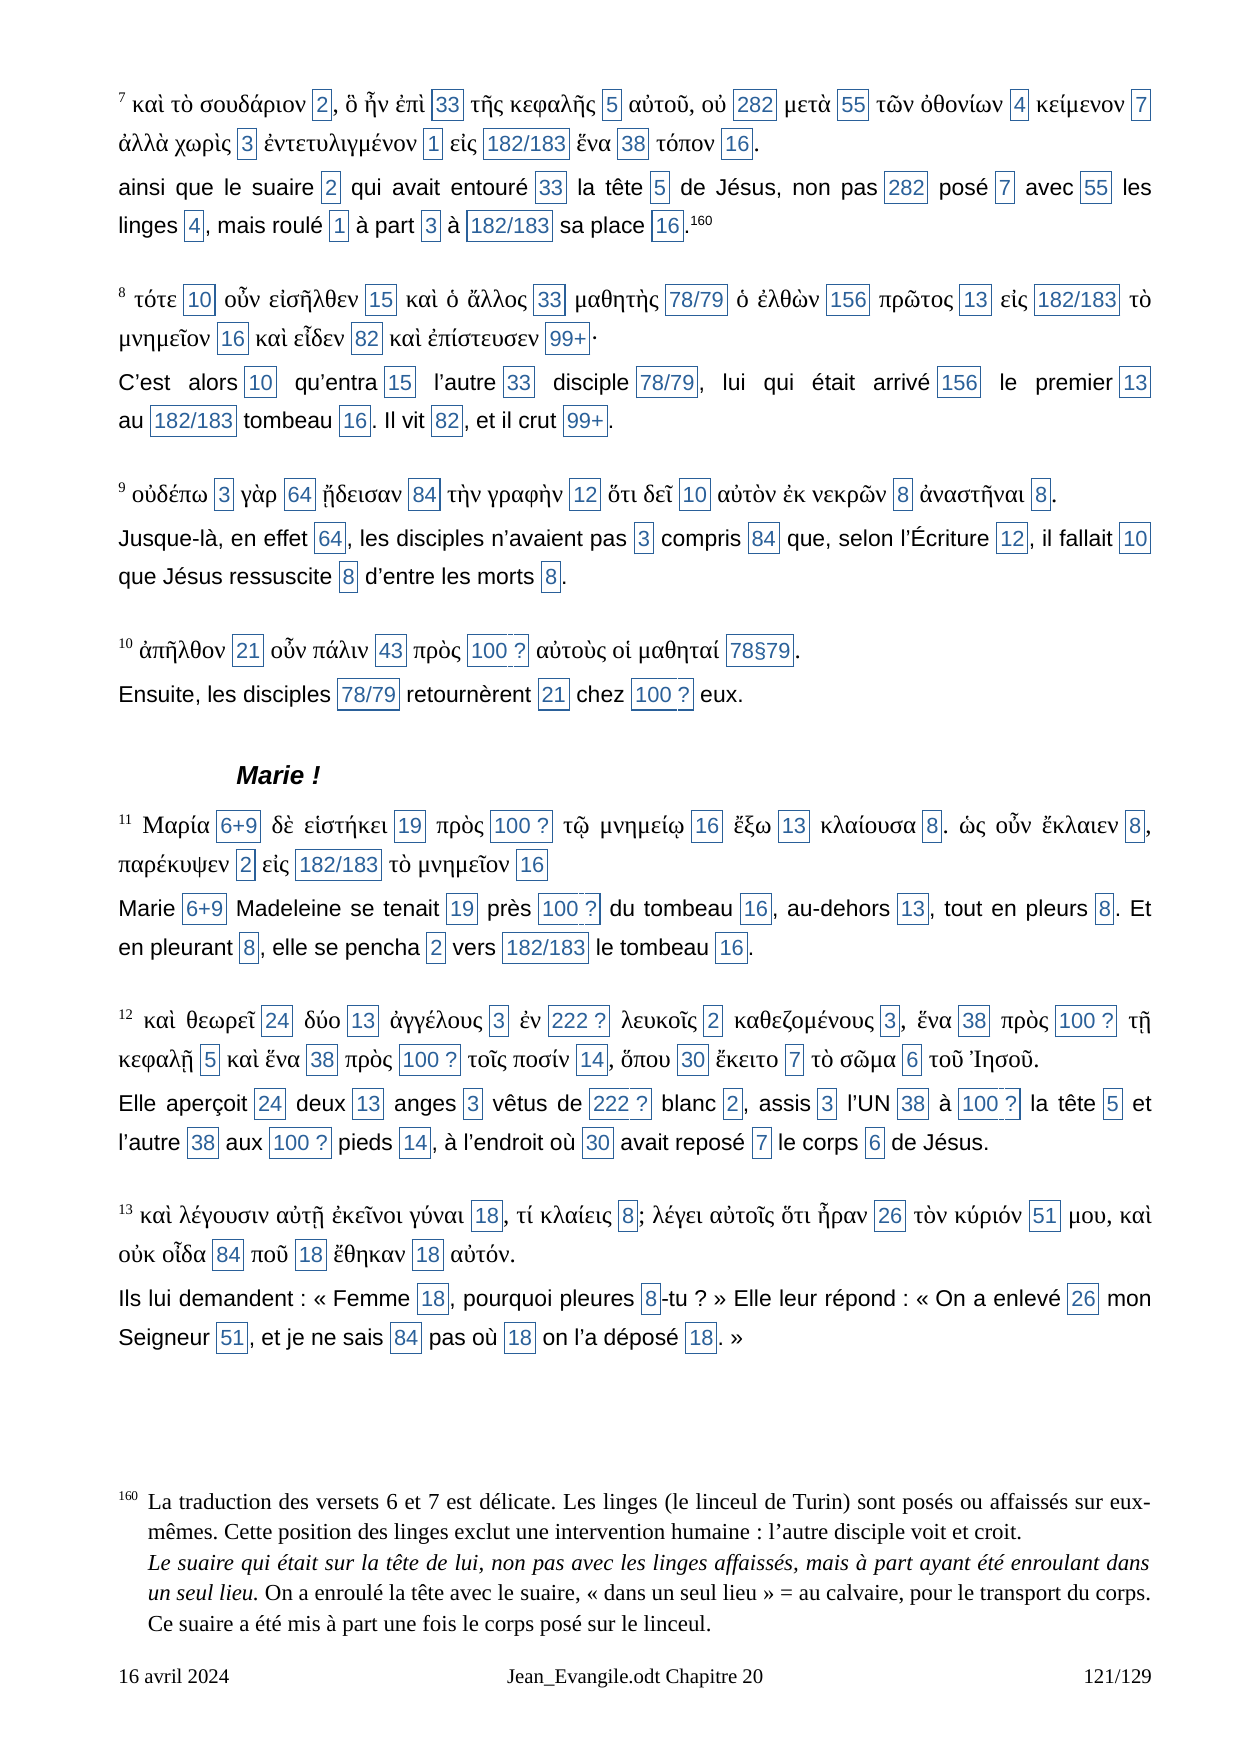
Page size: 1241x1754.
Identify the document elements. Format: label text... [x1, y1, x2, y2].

text 84 [409, 479, 439, 510]
text eux. [694, 678, 1152, 711]
text ἀναστῆναι [913, 478, 1031, 511]
text retournèrent [400, 678, 538, 711]
text Jusque-là, en effet 64, les disciples n’avaient pas 3 compris 84 que, selon l’Écriture 12, il fallait 10 que Jésus ressuscite 8 d’entre les morts 8. [118, 522, 1152, 593]
text 8 τότε 10 οὖν εἰσῆλθεν 15 καὶ ὁ ἄλλος 33 μαθητὴς 78/79 ὁ ἐλθὼν 156 πρῶτος 13 εἰς 182/183 τὸ μνημεῖον 16 καὶ εἶδεν 82 καὶ ἐπίστευσεν 99+· [118, 283, 1152, 355]
text 12 [570, 479, 600, 510]
text οὖν πάλιν [264, 634, 375, 667]
text 7 καὶ τὸ σουδάριον 2, ὃ ἦν ἐπὶ 33 τῆς κεφαλῆς 5 αὐτοῦ, οὐ 282 μετὰ 55 τῶν ὀθονίων 4 κείμενον 7 ἀλλὰ χωρὶς 3 ἐντετυλιγμένον 1 εἰς 182/183 ἕνα 38 τόπον 16. [118, 88, 1152, 160]
text αὐτὸν ἐκ νεκρῶν [711, 478, 893, 511]
subtitle Marie ! [236, 761, 1152, 790]
text La traduction des versets 6 et 7 est délicate. Les linges (le linceul de Turin) sont posés ou affaissés sur eux-mêmes. Cette position des linges exclut une intervention humaine : l’autre disciple voit et croit. Le suaire qui était sur la tête de lui, non pas avec les linges affaissés, mais à part ayant été enroulant dans un seul lieu. On a enroulé la tête avec le suaire, « dans un seul lieu » = au calvaire, pour le transport du corps. Ce suaire a été mis à part une fois le corps posé sur le linceul. [118, 1489, 1152, 1636]
text τὴν γραφὴν [441, 478, 569, 511]
text 13 καὶ λέγουσιν αὐτῇ ἐκεῖνοι γύναι 18, τί κλαίεις 8; λέγει αὐτοῖς ὅτι ἦραν 26 τὸν κύριόν 51 μου, καὶ οὐκ οἶδα 84 ποῦ 18 ἔθηκαν 18 αὐτόν. [118, 1200, 1152, 1271]
text γὰρ [234, 478, 284, 511]
text 10 [680, 479, 710, 510]
text 9 οὐδέπω [118, 478, 214, 511]
text ᾔδεισαν [316, 478, 408, 511]
text 64 [285, 479, 315, 510]
text Ils lui demandent : « Femme 18, pourquoi pleures 8-tu ? » Elle leur répond : « On a enlevé 26 mon Seigneur 51, et je ne sais 84 pas où 18 on l’a déposé 18. » [118, 1283, 1152, 1354]
text Marie 6+9 Madeleine se tenait 19 près 100 ? du tombeau 16, au-dehors 13, tout en pleurs 8. Et en pleurant 8, elle se pencha 2 vers 182/183 le tombeau 16. [118, 893, 1152, 964]
text 21 [539, 679, 569, 709]
text πρὸς [407, 634, 467, 667]
text 43 [376, 635, 406, 666]
text 8 [894, 479, 912, 510]
text . [794, 634, 1152, 667]
text 11 Μαρία 6+9 δὲ εἱστήκει 19 πρὸς 100 ? τῷ μνημείῳ 16 ἔξω 13 κλαίουσα 8. ὡς οὖν ἔκλαιεν 8, παρέκυψεν 2 εἰς 182/183 τὸ μνημεῖον 16 [118, 810, 1152, 881]
text . [1051, 478, 1152, 511]
text 78/79 [338, 679, 399, 709]
text 8 [1032, 479, 1050, 510]
text 12 καὶ θεωρεῖ 24 δύο 13 ἀγγέλους 3 ἐν 222 ? λευκοῖς 2 καθεζομένους 3, ἕνα 38 πρὸς 100 ? τῇ κεφαλῇ 5 καὶ ἕνα 38 πρὸς 100 ? τοῖς ποσίν 14, ὅπου 30 ἔκειτο 7 τὸ σῶμα 6 τοῦ Ἰησοῦ. [118, 1005, 1152, 1076]
text ὅτι δεῖ [601, 478, 679, 511]
text 78§79 [727, 635, 793, 666]
text C’est alors 10 qu’entra 15 l’autre 33 disciple 78/79, lui qui était arrivé 156 le premier 13 au 182/183 tombeau 16. Il vit 82, et il crut 99+. [118, 366, 1152, 437]
text 100 ? [632, 679, 693, 710]
text 100 ? [468, 635, 528, 666]
text chez [570, 678, 631, 711]
text 21 [233, 635, 263, 666]
text 10 ἀπῆλθον [118, 634, 232, 667]
text ainsi que le suaire 2 qui avait entouré 33 la tête 5 de Jésus, non pas 282 posé 7 avec 55 les linges 4, mais roulé 1 à part 3 à 182/183 sa place 16. [118, 171, 1152, 242]
text Elle aperçoit 24 deux 13 anges 3 vêtus de 222 ? blanc 2, assis 3 l’UN 38 à 100 ? la tête 5 et l’autre 38 aux 100 ? pieds 14, à l’endroit où 30 avait reposé 7 le corps 6 de Jésus. [118, 1088, 1152, 1159]
text αὐτοὺς οἱ μαθηταί [529, 634, 726, 667]
text Ensuite, les disciples [118, 678, 337, 711]
text 3 [215, 479, 233, 510]
